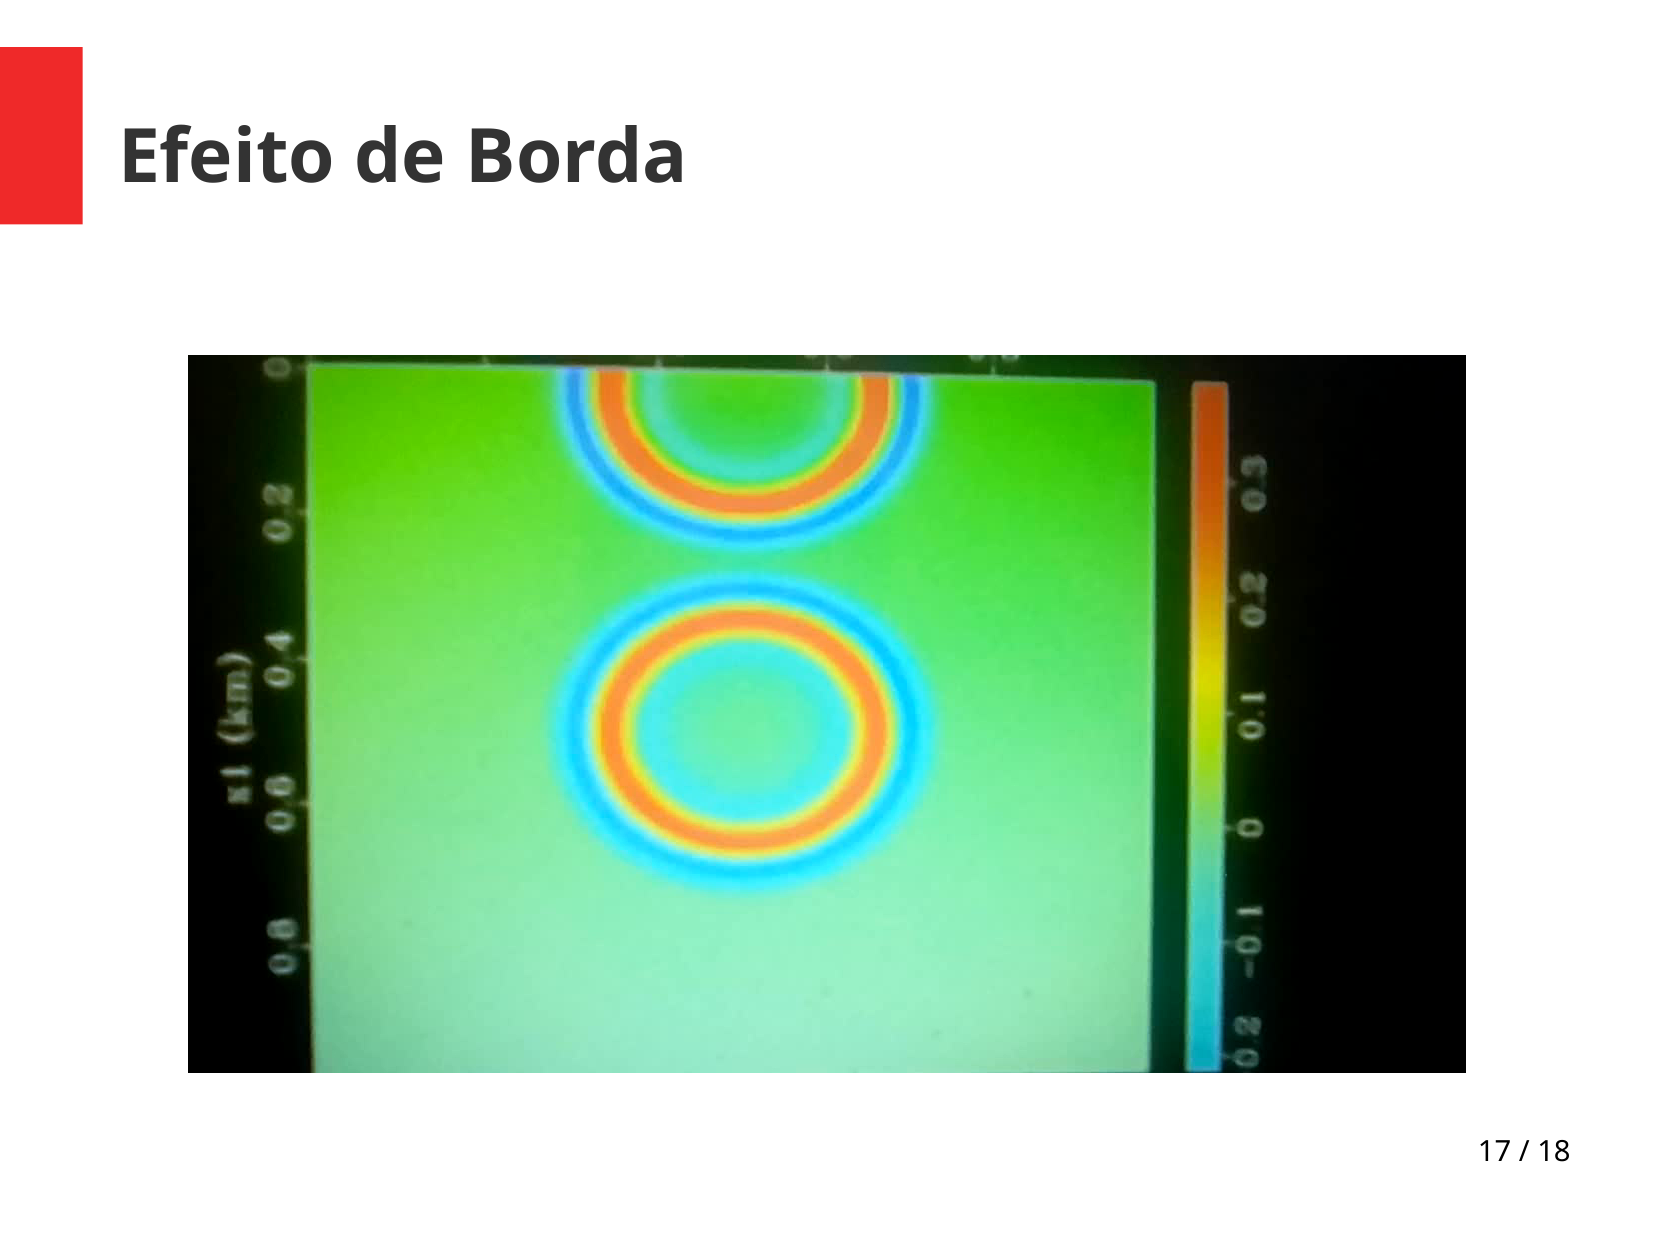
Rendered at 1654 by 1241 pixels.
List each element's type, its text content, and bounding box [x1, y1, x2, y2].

text_box [187, 354, 1467, 1074]
title Efeito de Borda [118, 49, 1571, 257]
